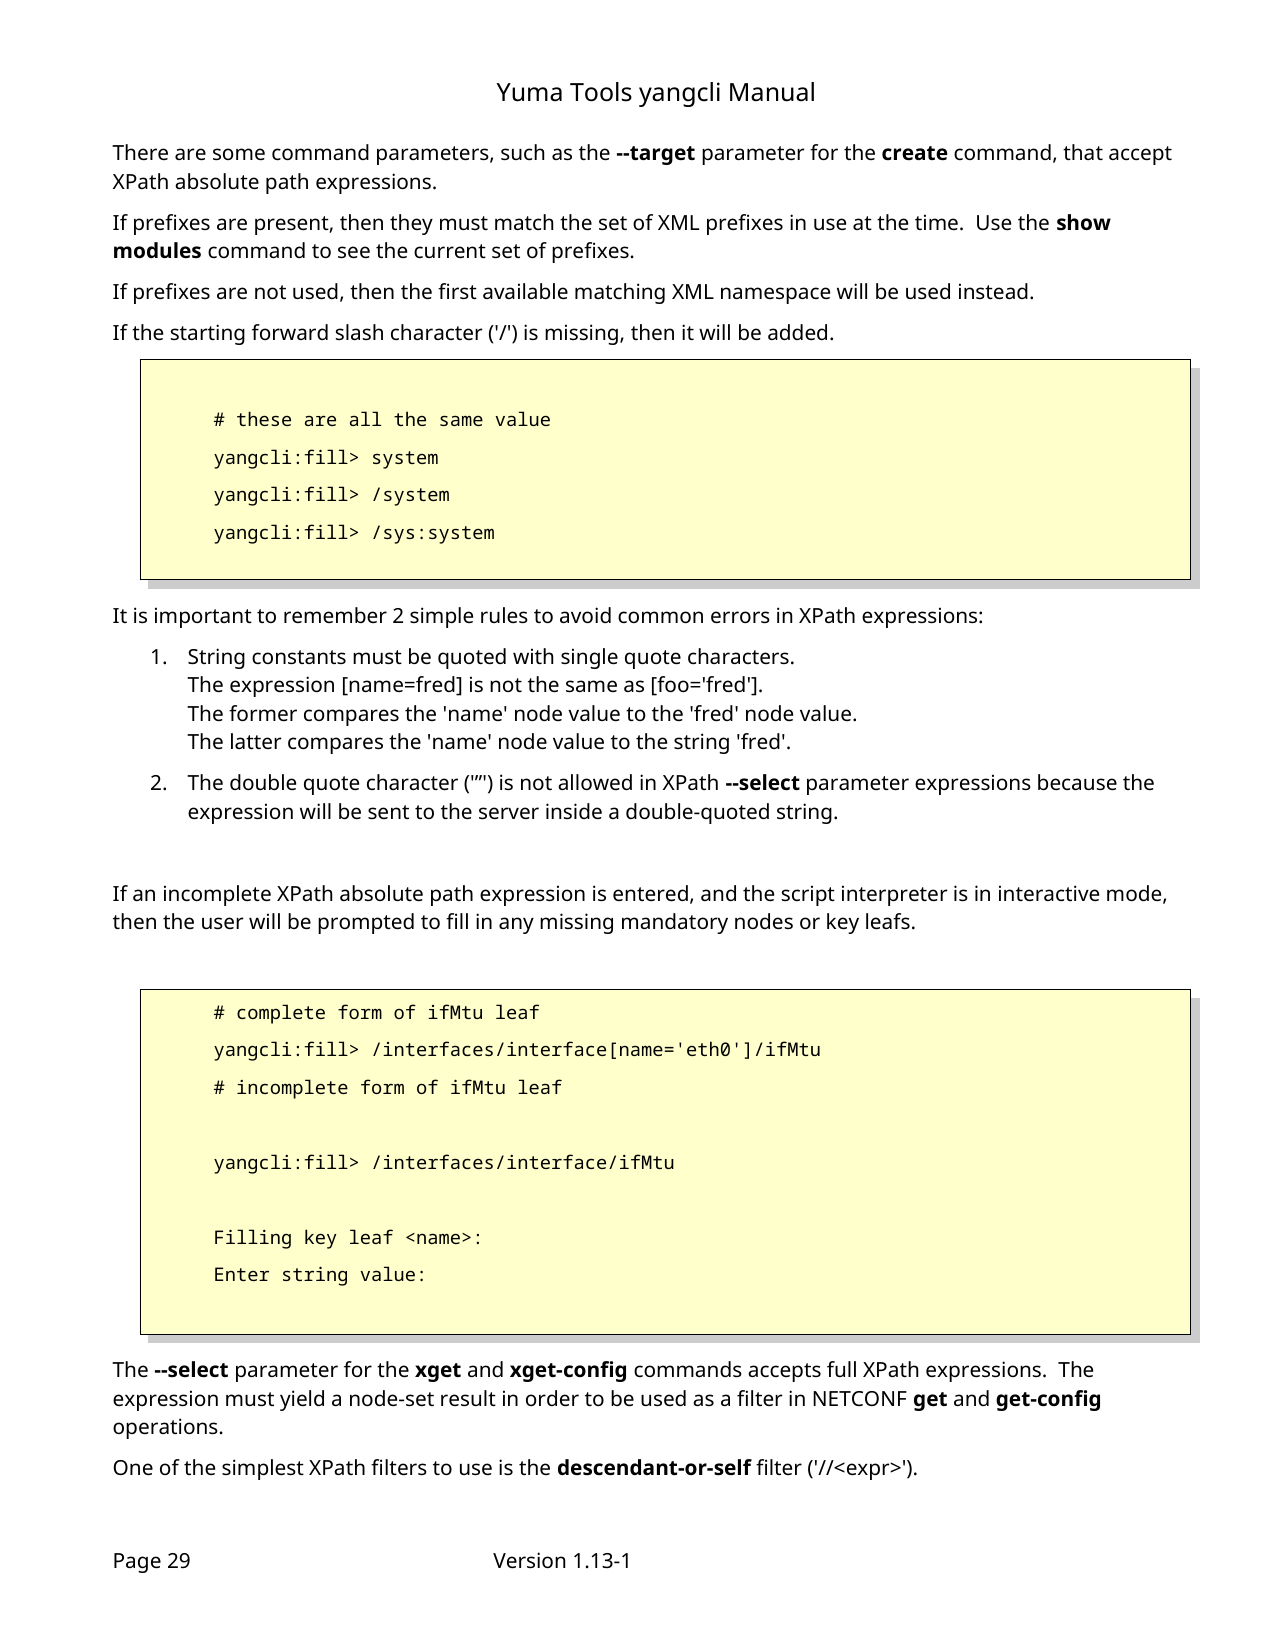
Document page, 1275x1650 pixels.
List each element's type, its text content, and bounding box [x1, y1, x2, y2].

text Filling key leaf <name>: [141, 1214, 1190, 1249]
text yangcli:fill> /system [141, 472, 1190, 507]
list String constants must be quoted with single quote characters. The expression [name=fred] is not the same as [foo='fred']. The former compares the 'name' node value to the 'fred' node value. The latter compares the 'name' node value to the string 'fred'. [150, 642, 1200, 756]
text yangcli:fill> system [141, 434, 1190, 470]
text It is important to remember 2 simple rules to avoid common errors in XPath expressions: [112, 601, 1200, 629]
text yangcli:fill> /sys:system [141, 509, 1190, 579]
text # incomplete form of ifMtu leaf [141, 1064, 1190, 1099]
text If prefixes are not used, then the first available matching XML namespace will be used instead. [112, 277, 1200, 306]
list The double quote character ('”') is not allowed in XPath --select parameter expressions because the expression will be sent to the server inside a double-quoted string. [150, 768, 1200, 825]
text If an incomplete XPath absolute path expression is entered, and the script interpreter is in interactive mode, then the user will be prompted to fill in any missing mandatory nodes or key leafs. [112, 879, 1200, 936]
text One of the simplest XPath filters to use is the descendant-or-self filter ('//<expr>'). [112, 1453, 1200, 1482]
text # complete form of ifMtu leaf [141, 990, 1190, 1024]
text The --select parameter for the xget and xget-config commands accepts full XPath expressions. The expression must yield a node-set result in order to be used as a filter in NETCONF get and get-config operations. [112, 1355, 1200, 1441]
text yangcli:fill> /interfaces/interface[name='eth0']/ifMtu [141, 1026, 1190, 1062]
text # these are all the same value [141, 397, 1190, 432]
text If the starting forward slash character ('/') is missing, then it will be added. [112, 318, 1200, 347]
text If prefixes are present, then they must match the set of XML prefixes in use at the time. Use the show modules command to see the current set of prefixes. [112, 208, 1200, 265]
text Enter string value: [141, 1251, 1190, 1287]
text yangcli:fill> /interfaces/interface/ifMtu [141, 1139, 1190, 1174]
text There are some command parameters, such as the --target parameter for the create command, that accept XPath absolute path expressions. [112, 138, 1200, 195]
